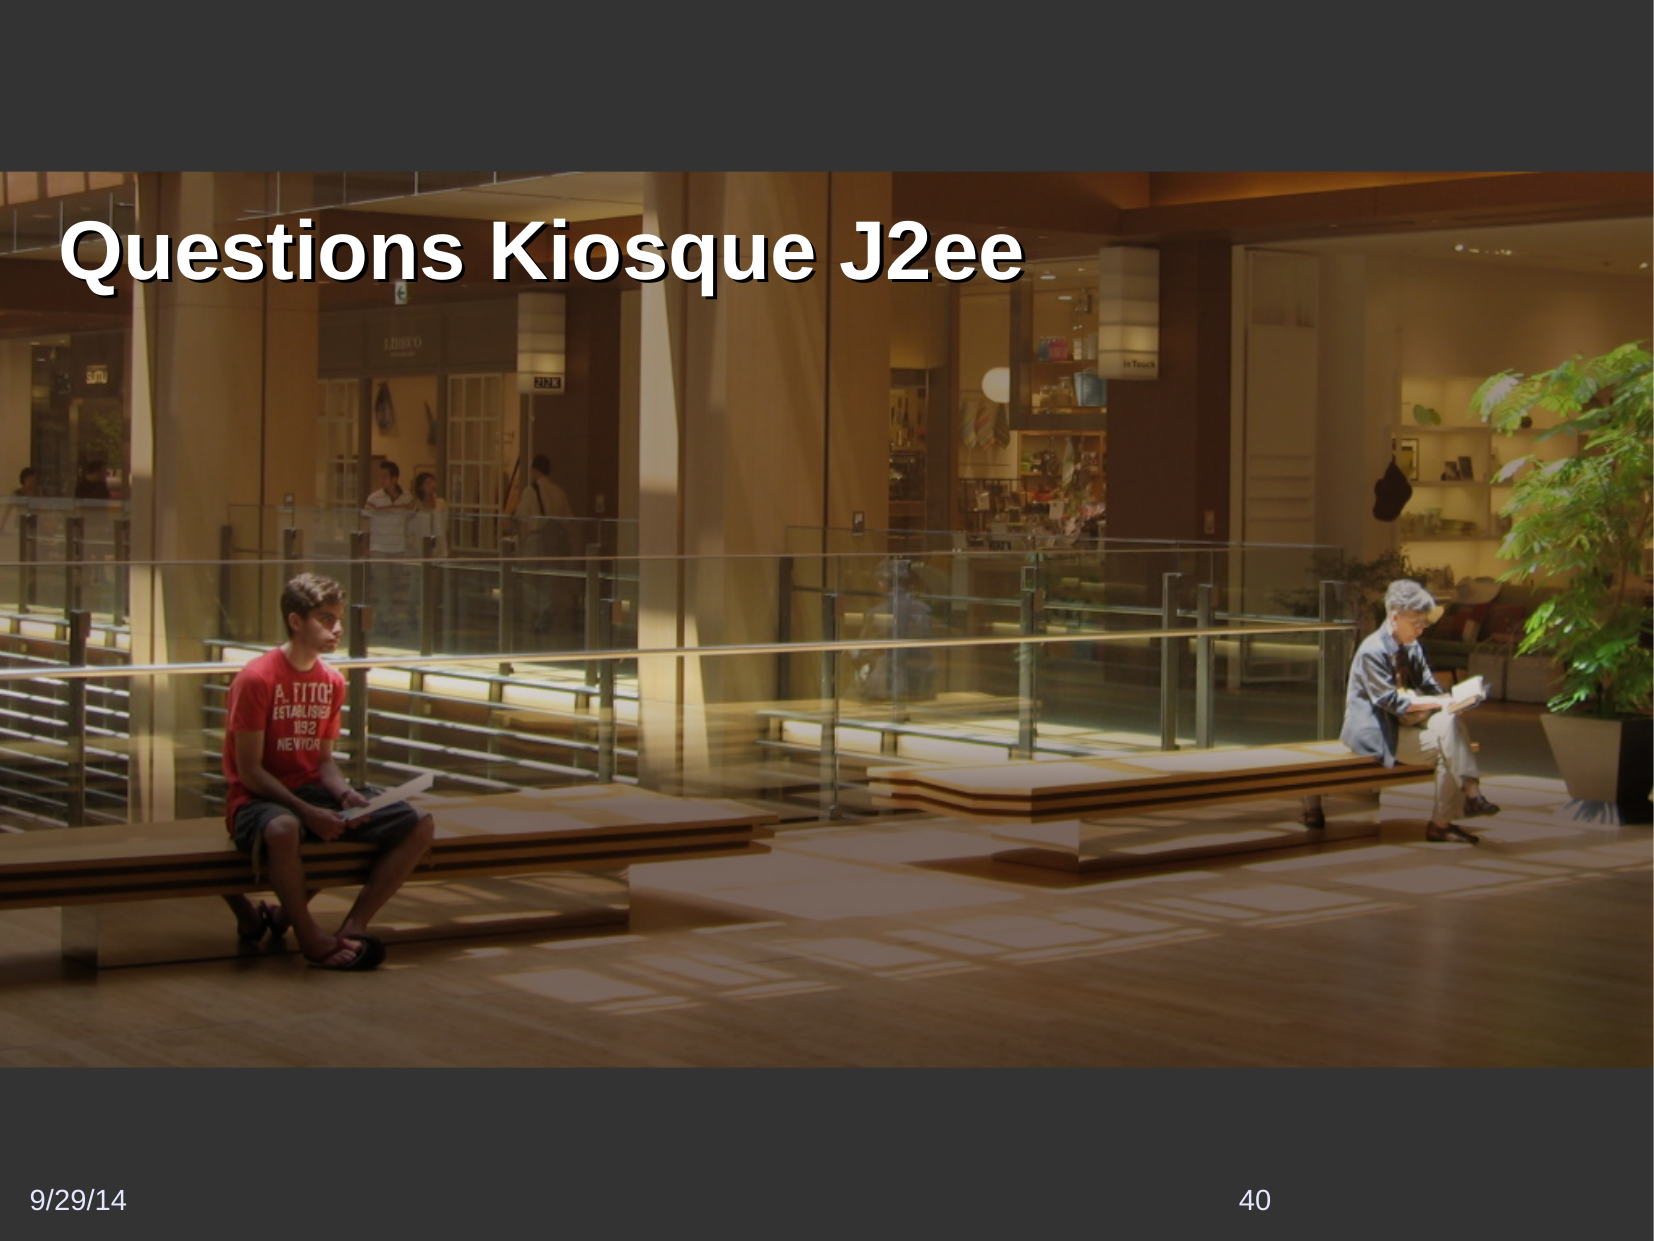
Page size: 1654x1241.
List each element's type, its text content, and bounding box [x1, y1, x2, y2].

text_box 9/29/14 [29, 1181, 415, 1240]
title Questions Kiosque J2ee [59, 195, 1536, 296]
text_box [1238, 1181, 1625, 1240]
picture [0, 0, 1654, 1241]
